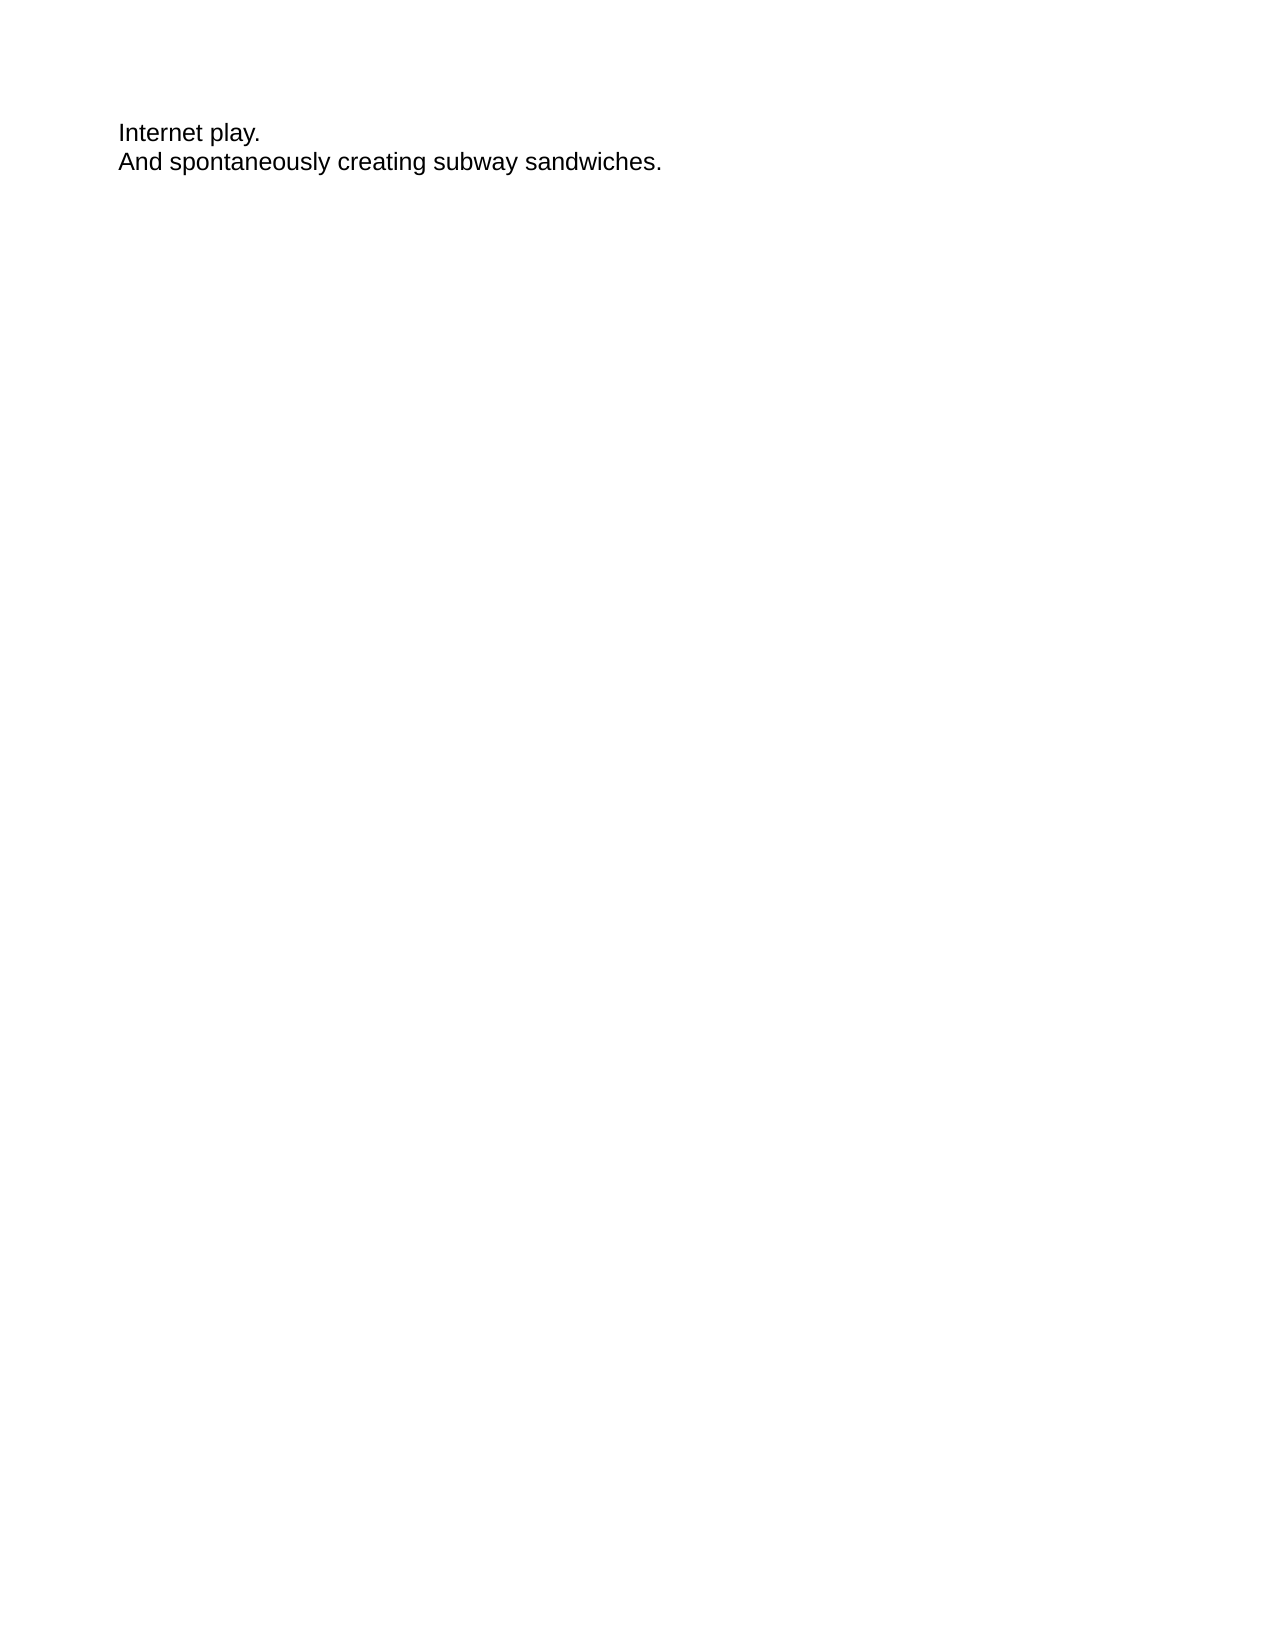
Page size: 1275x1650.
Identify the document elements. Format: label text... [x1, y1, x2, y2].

text And spontaneously creating subway sandwiches. [118, 147, 1157, 176]
text Internet play. [118, 118, 1157, 147]
